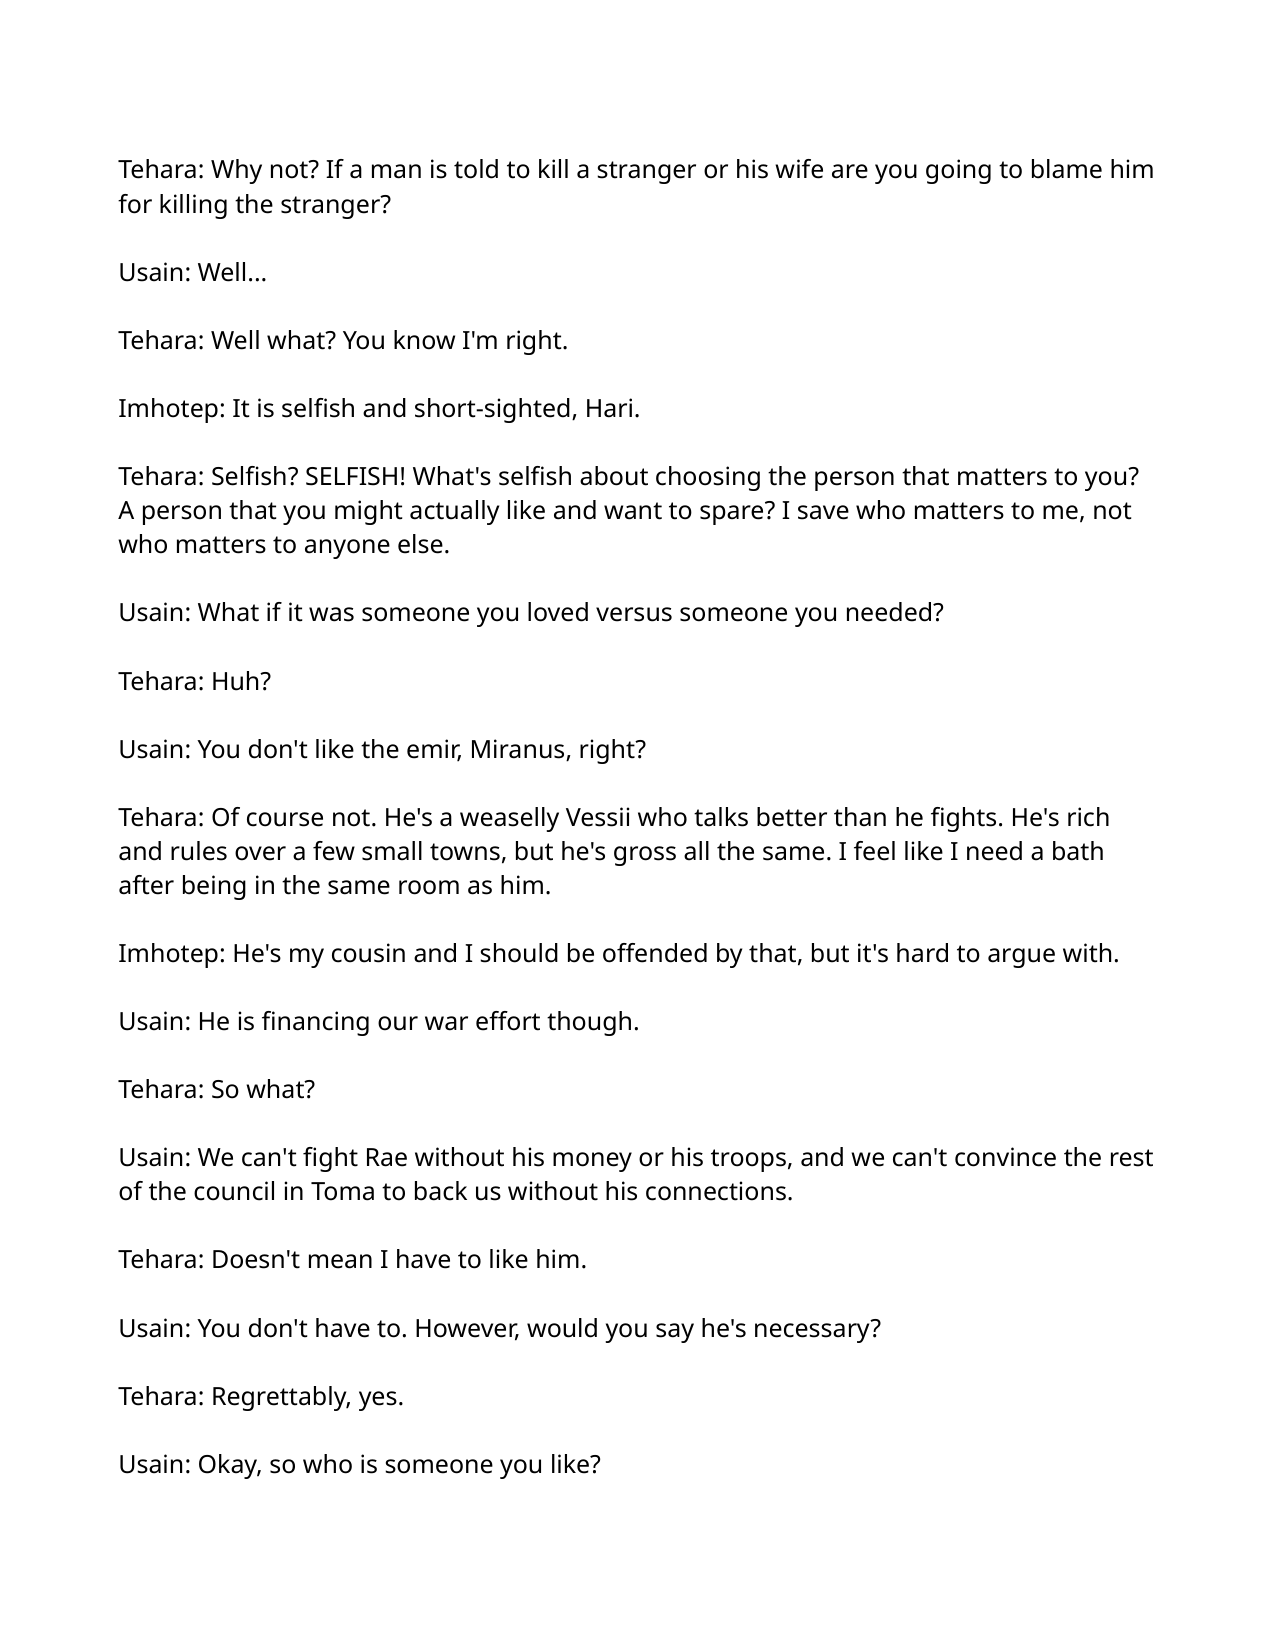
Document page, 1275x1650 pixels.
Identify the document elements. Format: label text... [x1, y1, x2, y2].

text Imhotep: It is selfish and short-sighted, Hari. [118, 391, 1157, 425]
text Usain: You don't have to. However, would you say he's necessary? [118, 1310, 1157, 1344]
text Imhotep: He's my cousin and I should be offended by that, but it's hard to argue with. [118, 936, 1157, 970]
text Tehara: Huh? [118, 663, 1157, 697]
text Usain: Okay, so who is someone you like? [118, 1447, 1157, 1481]
text Usain: He is financing our war effort though. [118, 1004, 1157, 1038]
text Usain: We can't fight Rae without his money or his troops, and we can't convince the rest of the council in Toma to back us without his connections. [118, 1140, 1157, 1208]
text Tehara: Selfish? SELFISH! What's selfish about choosing the person that matters to you? A person that you might actually like and want to spare? I save who matters to me, not who matters to anyone else. [118, 459, 1157, 561]
text Tehara: Why not? If a man is told to kill a stranger or his wife are you going to blame him for killing the stranger? [118, 152, 1157, 220]
text Usain: You don't like the emir, Miranus, right? [118, 731, 1157, 765]
text Tehara: Doesn't mean I have to like him. [118, 1242, 1157, 1276]
text Usain: What if it was someone you loved versus someone you needed? [118, 595, 1157, 629]
text Tehara: Of course not. He's a weaselly Vessii who talks better than he fights. He's rich and rules over a few small towns, but he's gross all the same. I feel like I need a bath after being in the same room as him. [118, 799, 1157, 902]
text Tehara: Regrettably, yes. [118, 1378, 1157, 1412]
text Usain: Well... [118, 254, 1157, 288]
text Tehara: Well what? You know I'm right. [118, 322, 1157, 357]
text Tehara: So what? [118, 1072, 1157, 1106]
